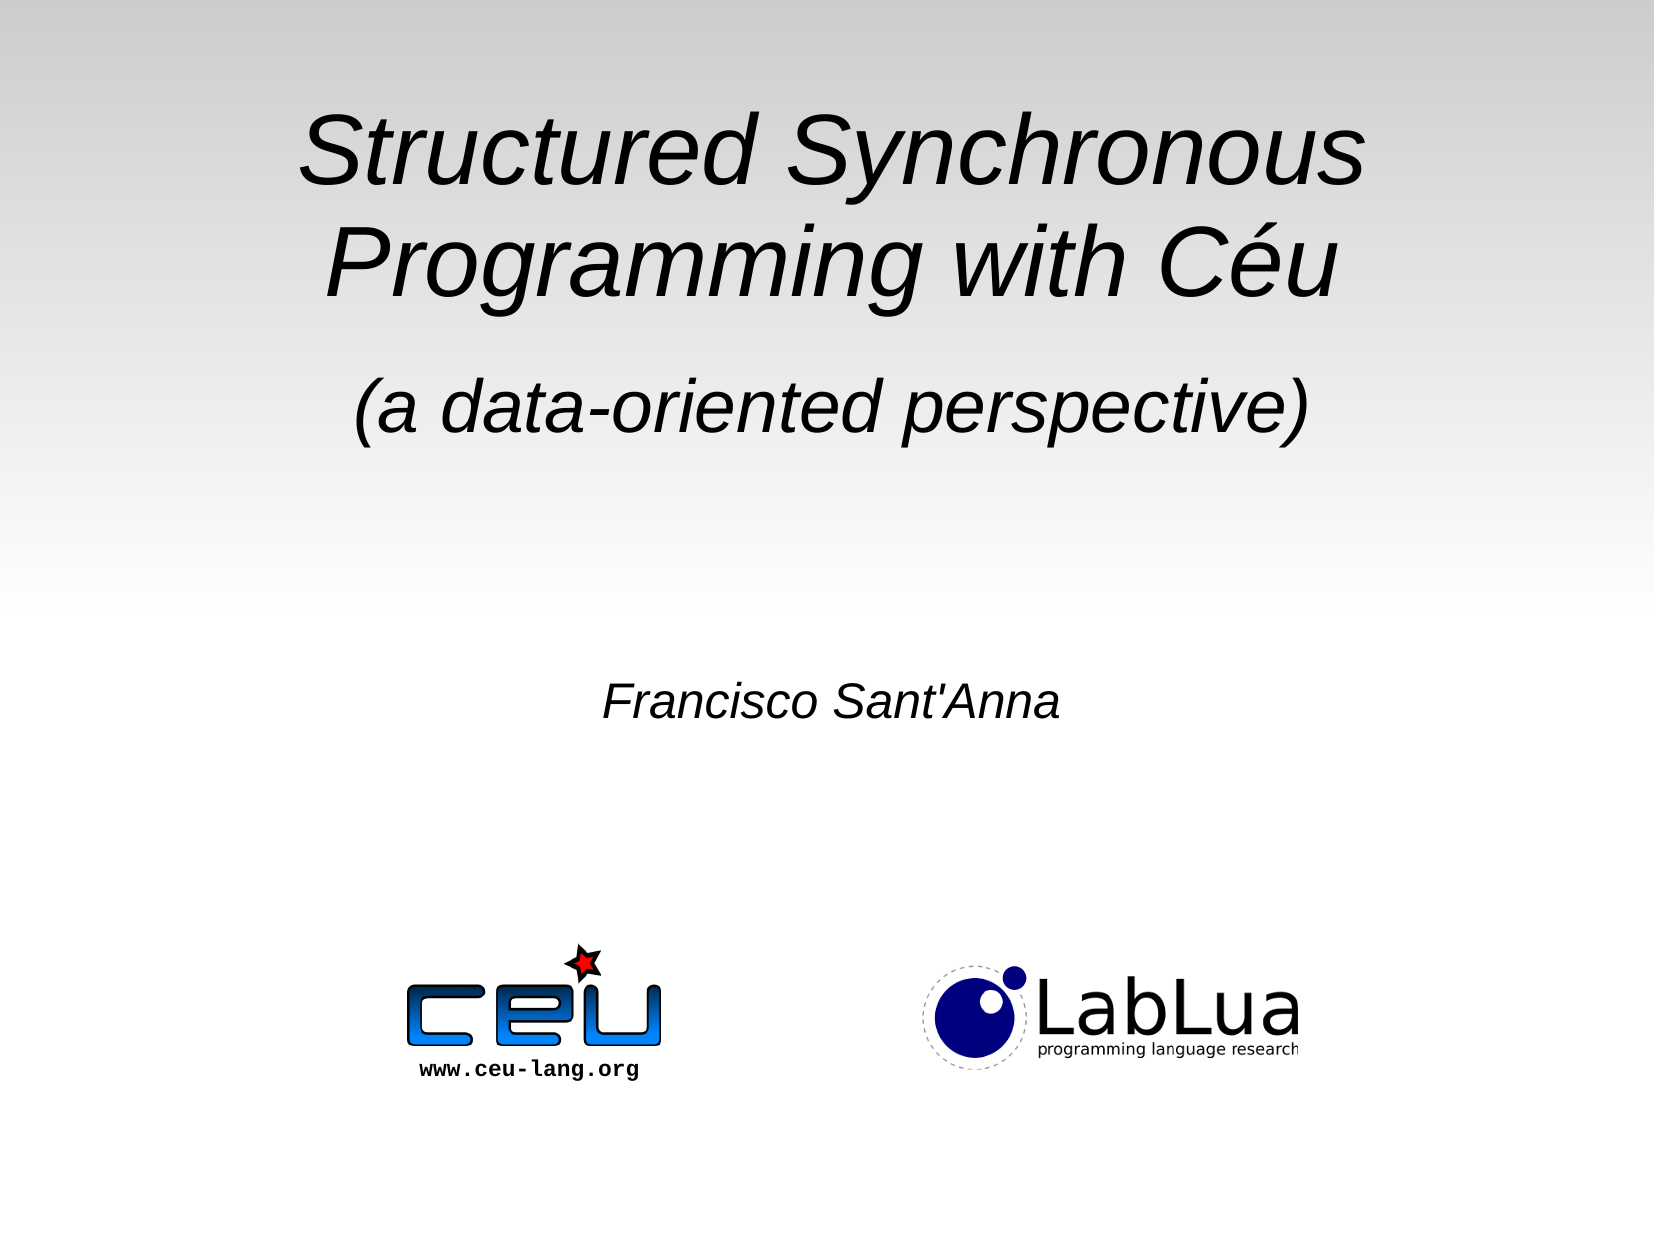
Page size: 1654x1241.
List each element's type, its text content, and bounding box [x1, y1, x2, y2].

picture [922, 965, 1298, 1070]
subtitle Structured Synchronous Programming with Céu (a data-oriented perspective) [88, 93, 1577, 449]
picture [407, 943, 661, 1046]
text_box www.ceu-lang.org [398, 1050, 661, 1094]
text_box Francisco Sant'Anna [586, 619, 1076, 785]
